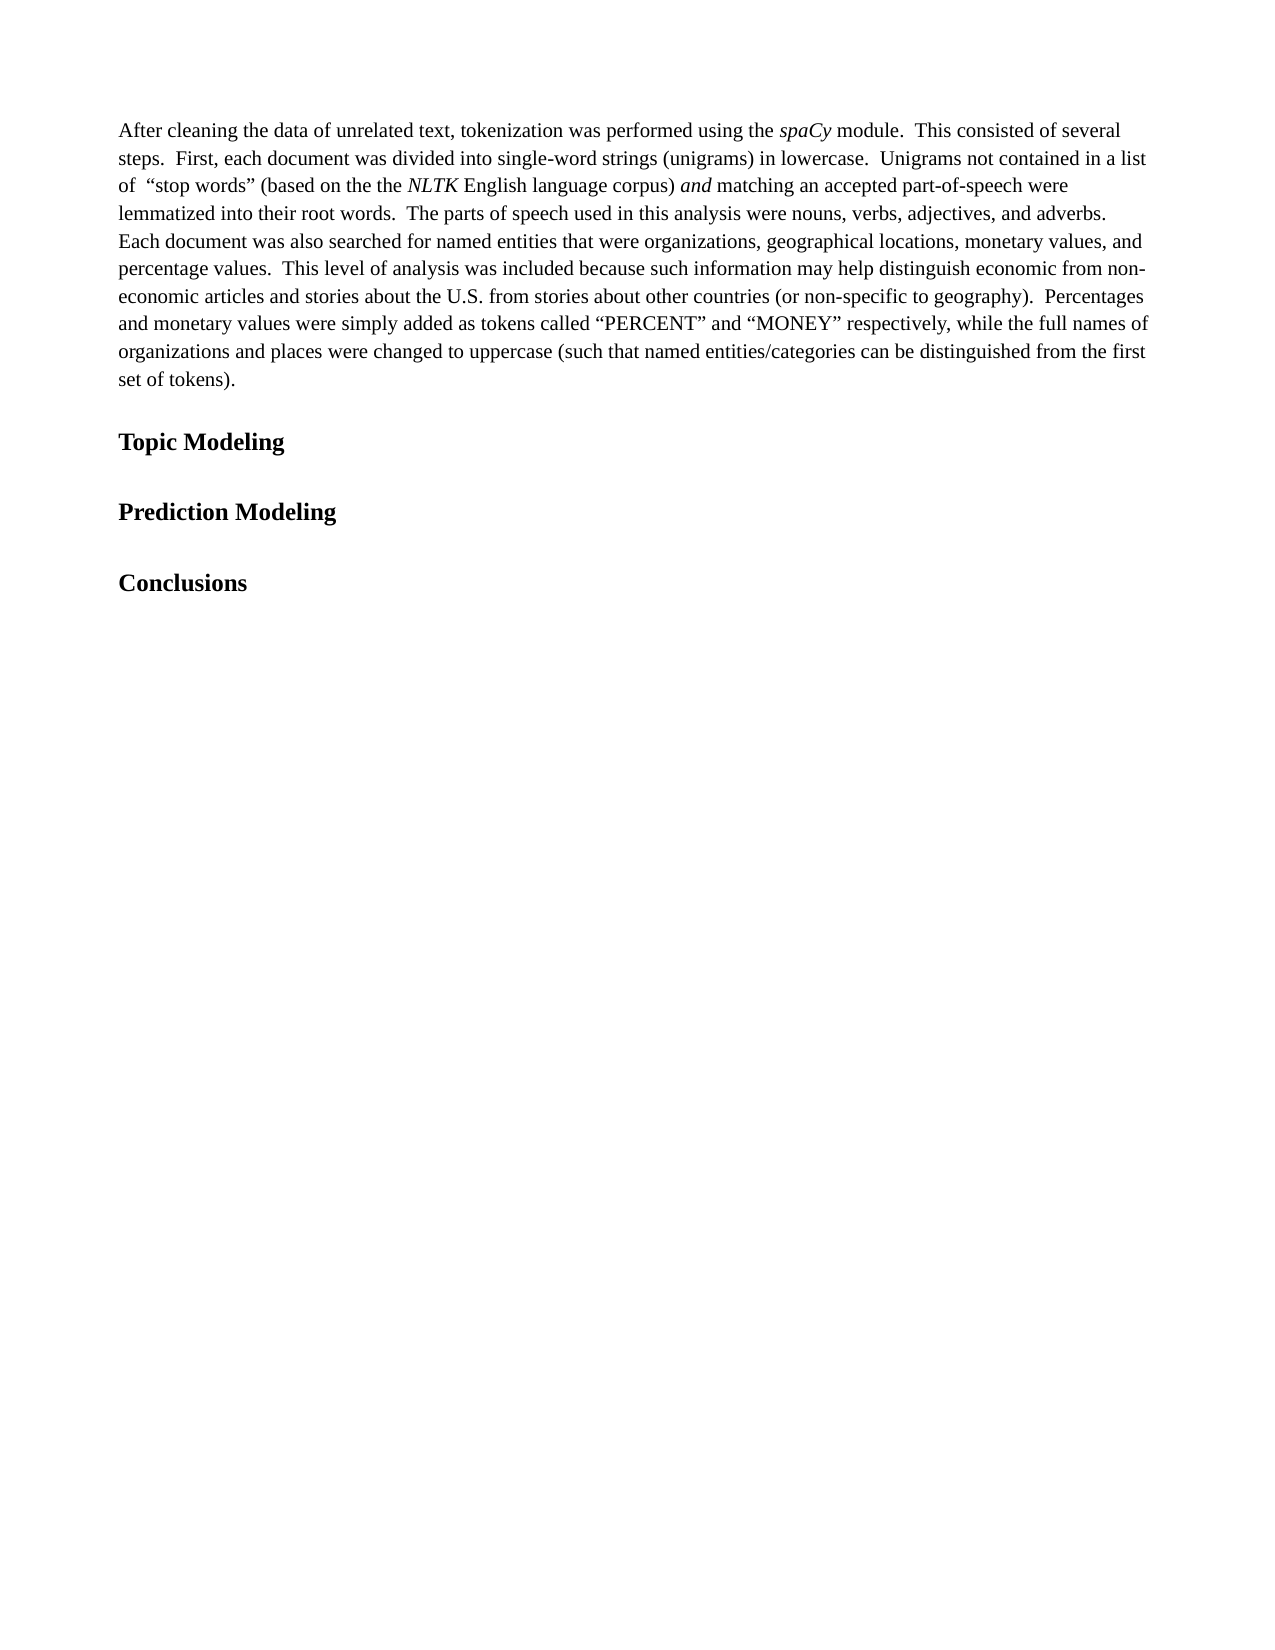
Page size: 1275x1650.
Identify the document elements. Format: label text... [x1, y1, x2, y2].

subtitle Conclusions [118, 568, 1157, 596]
text After cleaning the data of unrelated text, tokenization was performed using the spaCy module. This consisted of several steps. First, each document was divided into single-word strings (unigrams) in lowercase. Unigrams not contained in a list of “stop words” (based on the the NLTK English language corpus) and matching an accepted part-of-speech were lemmatized into their root words. The parts of speech used in this analysis were nouns, verbs, adjectives, and adverbs. Each document was also searched for named entities that were organizations, geographical locations, monetary values, and percentage values. This level of analysis was included because such information may help distinguish economic from non-economic articles and stories about the U.S. from stories about other countries (or non-specific to geography). Percentages and monetary values were simply added as tokens called “PERCENT” and “MONEY” respectively, while the full names of organizations and places were changed to uppercase (such that named entities/categories can be distinguished from the first set of tokens). [118, 118, 1157, 391]
subtitle Prediction Modeling [118, 497, 1157, 526]
subtitle Topic Modeling [118, 427, 1157, 455]
